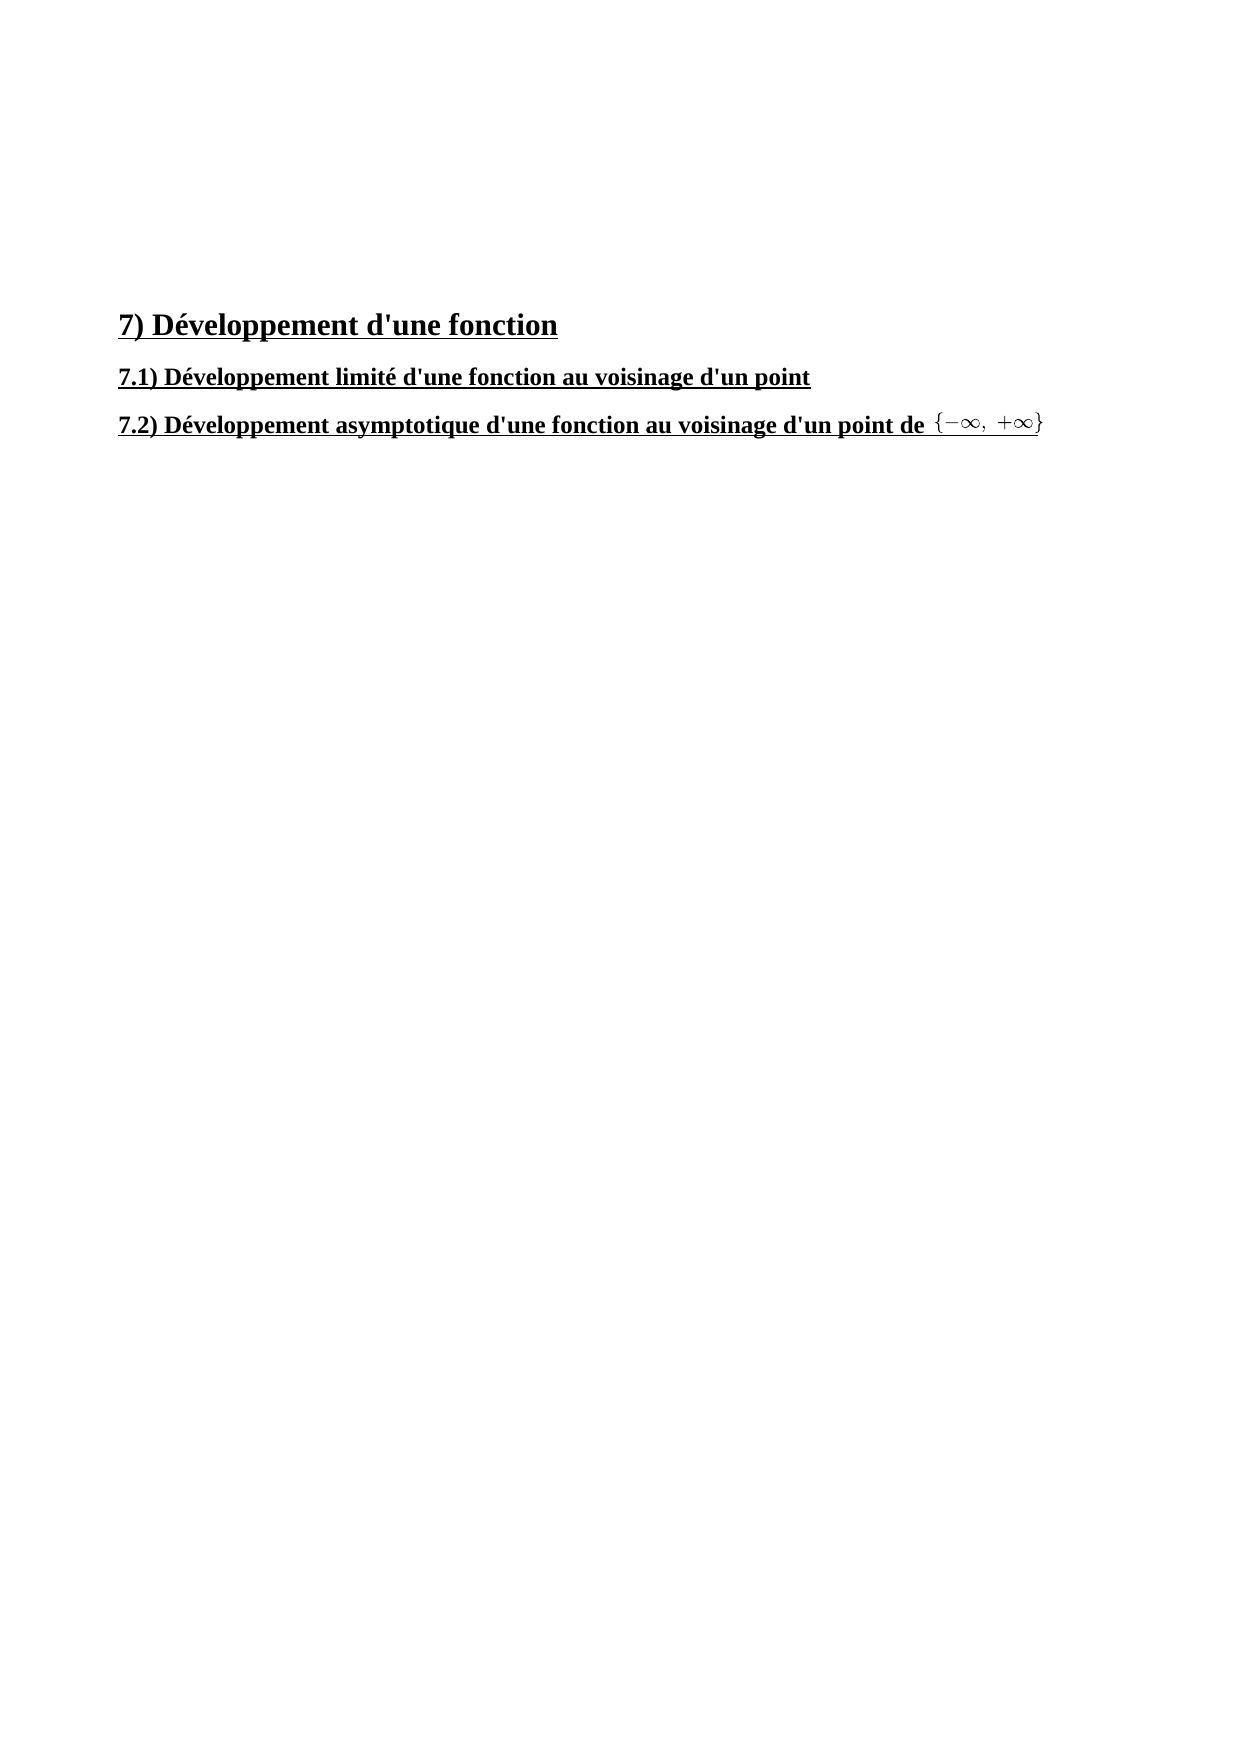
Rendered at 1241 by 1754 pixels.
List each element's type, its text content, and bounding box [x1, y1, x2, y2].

text 7.2) Développement asymptotique d'une fonction au voisinage d'un point de [118, 410, 1122, 439]
text 7) Développement d'une fonction [118, 306, 1122, 342]
text 7.1) Développement limité d'une fonction au voisinage d'un point [118, 362, 1122, 391]
